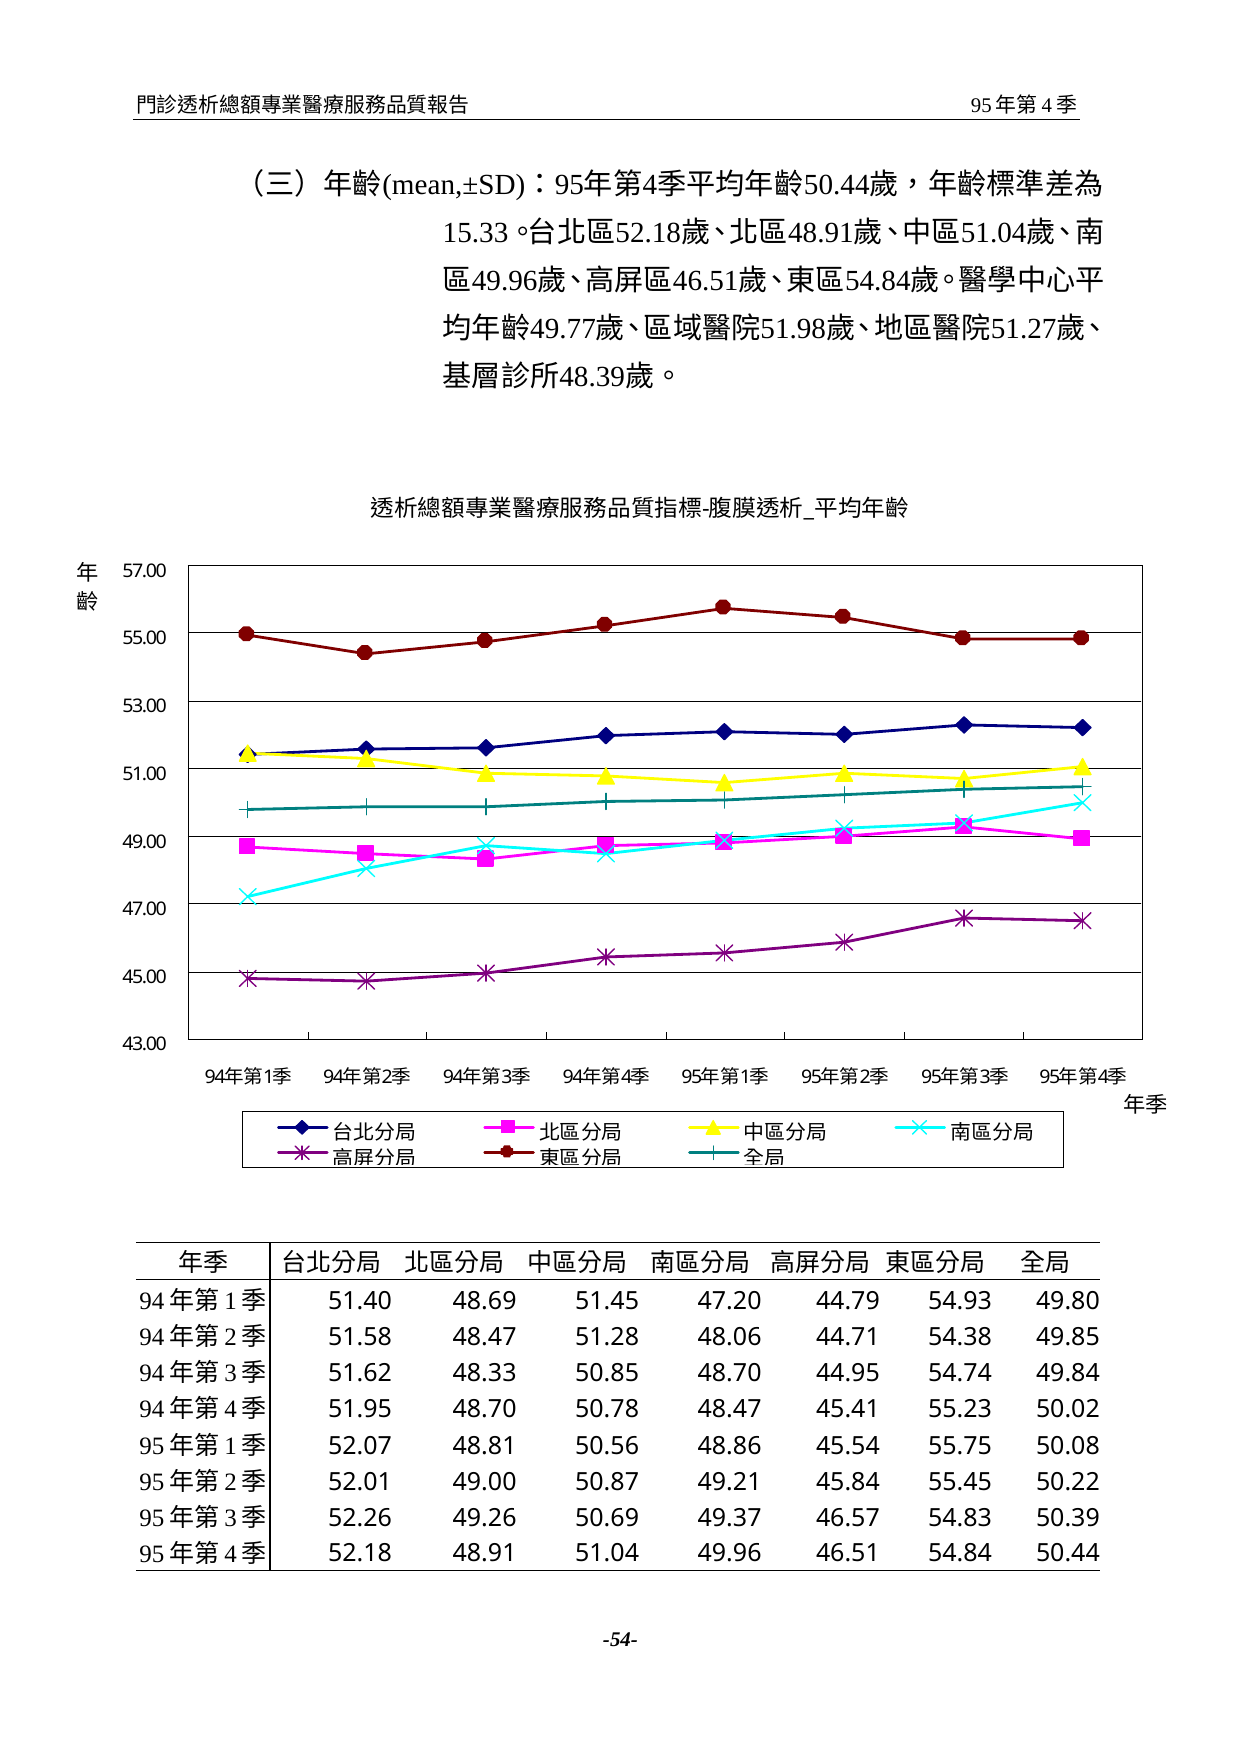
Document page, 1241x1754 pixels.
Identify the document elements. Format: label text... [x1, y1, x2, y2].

table_cell 48.86 [639, 1425, 761, 1461]
table_cell 44.79 [761, 1280, 879, 1316]
table_cell 51.62 [271, 1353, 392, 1389]
table_cell 48.70 [639, 1353, 761, 1389]
table_cell 49.21 [639, 1461, 761, 1498]
table_cell 94年第3季 [136, 1353, 269, 1389]
table_cell 55.23 [880, 1389, 992, 1425]
table_cell 44.71 [761, 1316, 879, 1353]
table_header 台北分局 [271, 1243, 392, 1279]
table_cell 95年第2季 [136, 1461, 269, 1498]
table_cell 55.75 [880, 1425, 992, 1461]
table_header 中區分局 [516, 1243, 639, 1279]
table_cell 95年第4季 [136, 1534, 269, 1570]
table_cell 51.95 [271, 1389, 392, 1425]
table_cell 49.80 [992, 1280, 1099, 1316]
table_cell 47.20 [639, 1280, 761, 1316]
table_cell 50.87 [516, 1461, 639, 1498]
table_cell 45.41 [761, 1389, 879, 1425]
table_cell 46.51 [761, 1534, 879, 1570]
table_cell 52.01 [271, 1461, 392, 1498]
table_header 全局 [992, 1243, 1099, 1279]
table_cell 54.74 [880, 1353, 992, 1389]
table_cell 49.96 [639, 1534, 761, 1570]
table_cell 52.18 [271, 1534, 392, 1570]
table_cell 54.84 [880, 1534, 992, 1570]
table_cell 49.00 [392, 1461, 516, 1498]
table_cell 49.84 [992, 1353, 1099, 1389]
table_cell 51.28 [516, 1316, 639, 1353]
table_cell 49.37 [639, 1498, 761, 1534]
table_header 高屏分局 [761, 1243, 879, 1279]
table_cell 51.58 [271, 1316, 392, 1353]
table_cell 94年第4季 [136, 1389, 269, 1425]
table_cell 50.22 [992, 1461, 1099, 1498]
table_cell 51.04 [516, 1534, 639, 1570]
table_cell 48.47 [392, 1316, 516, 1353]
table_cell 55.45 [880, 1461, 992, 1498]
table_cell 50.85 [516, 1353, 639, 1389]
table_header 南區分局 [639, 1243, 761, 1279]
table_cell 50.78 [516, 1389, 639, 1425]
table_cell 48.06 [639, 1316, 761, 1353]
table_cell 50.39 [992, 1498, 1099, 1534]
table_cell 54.83 [880, 1498, 992, 1534]
list 年齡(mean,±SD)：95年第4季平均年齡50.44歲，年齡標準差為15.33。台北區52.18歲、北區48.91歲、中區51.04歲、南區49.96歲、高屏區46.51歲、東區54.84歲。醫學中心平均年齡49.77歲、區域醫院51.98歲、地區醫院51.27歲、基層診所48.39歲。 [236, 156, 1104, 396]
table_cell 54.93 [880, 1280, 992, 1316]
table_cell 51.45 [516, 1280, 639, 1316]
table_cell 95年第3季 [136, 1498, 269, 1534]
table_cell 50.69 [516, 1498, 639, 1534]
table_cell 45.54 [761, 1425, 879, 1461]
table_cell 51.40 [271, 1280, 392, 1316]
table_cell 94年第2季 [136, 1316, 269, 1353]
table_header 年季 [136, 1243, 269, 1279]
table_header 東區分局 [880, 1243, 992, 1279]
table_header 北區分局 [392, 1243, 516, 1279]
table_cell 48.70 [392, 1389, 516, 1425]
table_cell 49.26 [392, 1498, 516, 1534]
table_cell 50.02 [992, 1389, 1099, 1425]
table_cell 46.57 [761, 1498, 879, 1534]
table_cell 48.81 [392, 1425, 516, 1461]
table_cell 52.07 [271, 1425, 392, 1461]
table_cell 45.84 [761, 1461, 879, 1498]
table_cell 48.69 [392, 1280, 516, 1316]
table_cell 50.08 [992, 1425, 1099, 1461]
table_cell 50.44 [992, 1534, 1099, 1570]
table_cell 49.85 [992, 1316, 1099, 1353]
table_cell 44.95 [761, 1353, 879, 1389]
table_cell 54.38 [880, 1316, 992, 1353]
table_cell 52.26 [271, 1498, 392, 1534]
table_cell 94年第1季 [136, 1280, 269, 1316]
table_cell 48.47 [639, 1389, 761, 1425]
table_cell 48.91 [392, 1534, 516, 1570]
table_cell 48.33 [392, 1353, 516, 1389]
table_cell 95年第1季 [136, 1425, 269, 1461]
table_cell 50.56 [516, 1425, 639, 1461]
